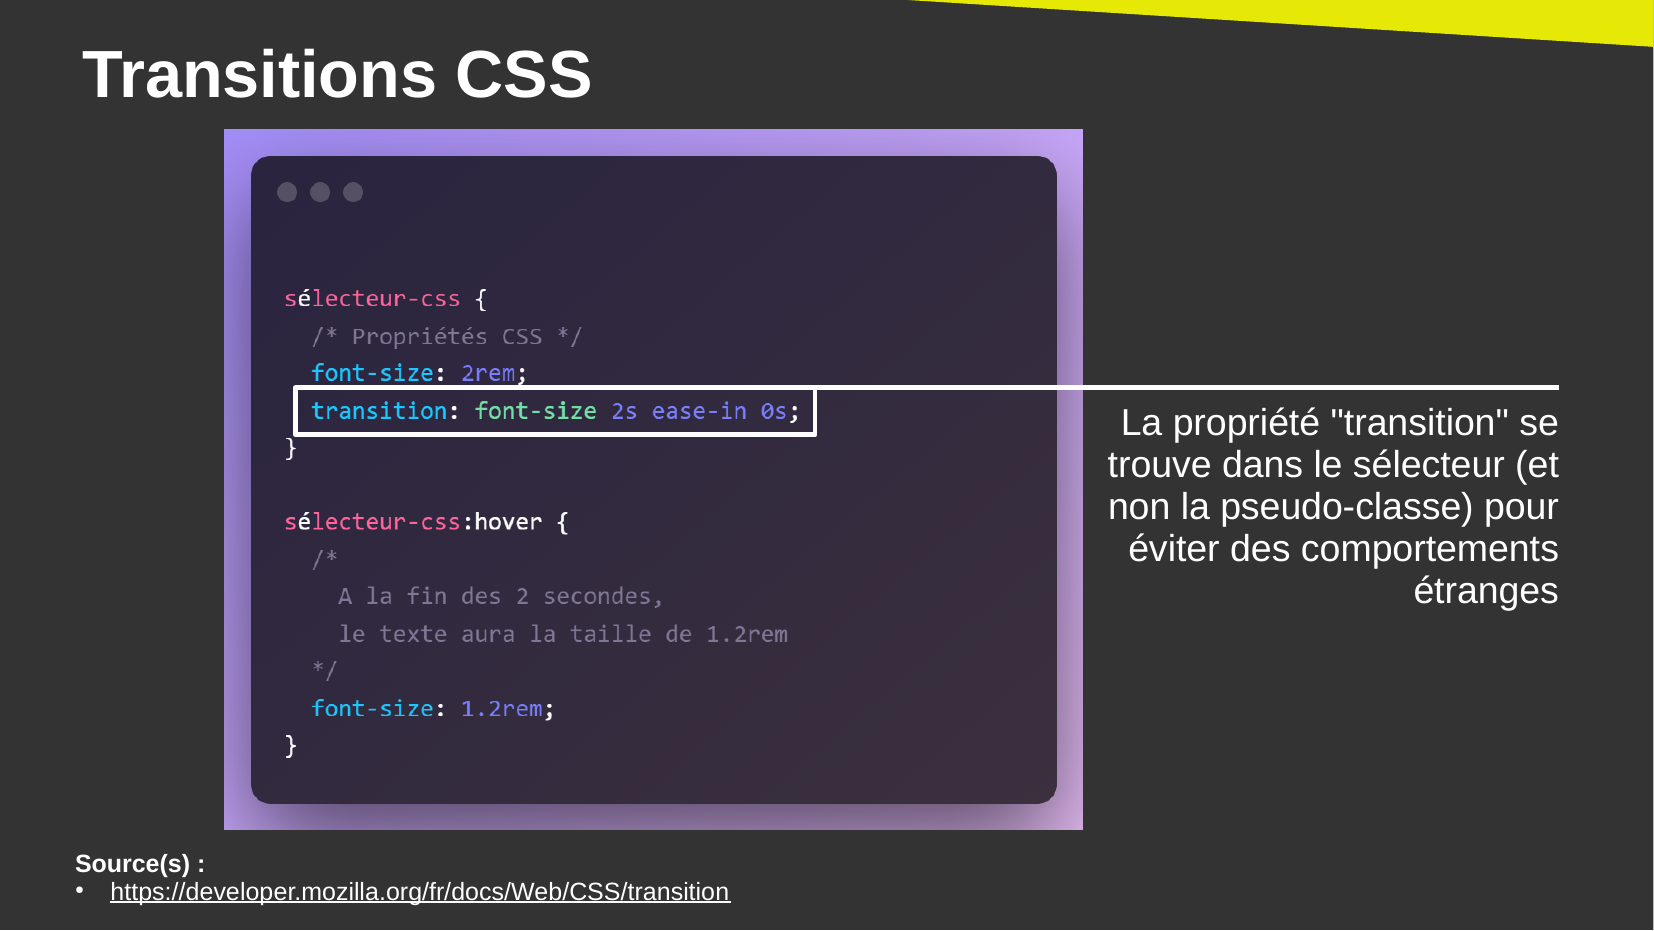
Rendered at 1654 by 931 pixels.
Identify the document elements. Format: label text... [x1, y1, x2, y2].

picture [224, 129, 1083, 830]
text_box [907, 0, 1654, 47]
text_box Source(s) : https://developer.mozilla.org/fr/docs/Web/CSS/transition [60, 841, 1546, 931]
picture [298, 390, 813, 432]
title Transitions CSS [82, 37, 1571, 114]
title La propriété "transition" se trouve dans le sélecteur (et non la pseudo-classe) pour éviter des comportements étranges [1094, 401, 1560, 612]
